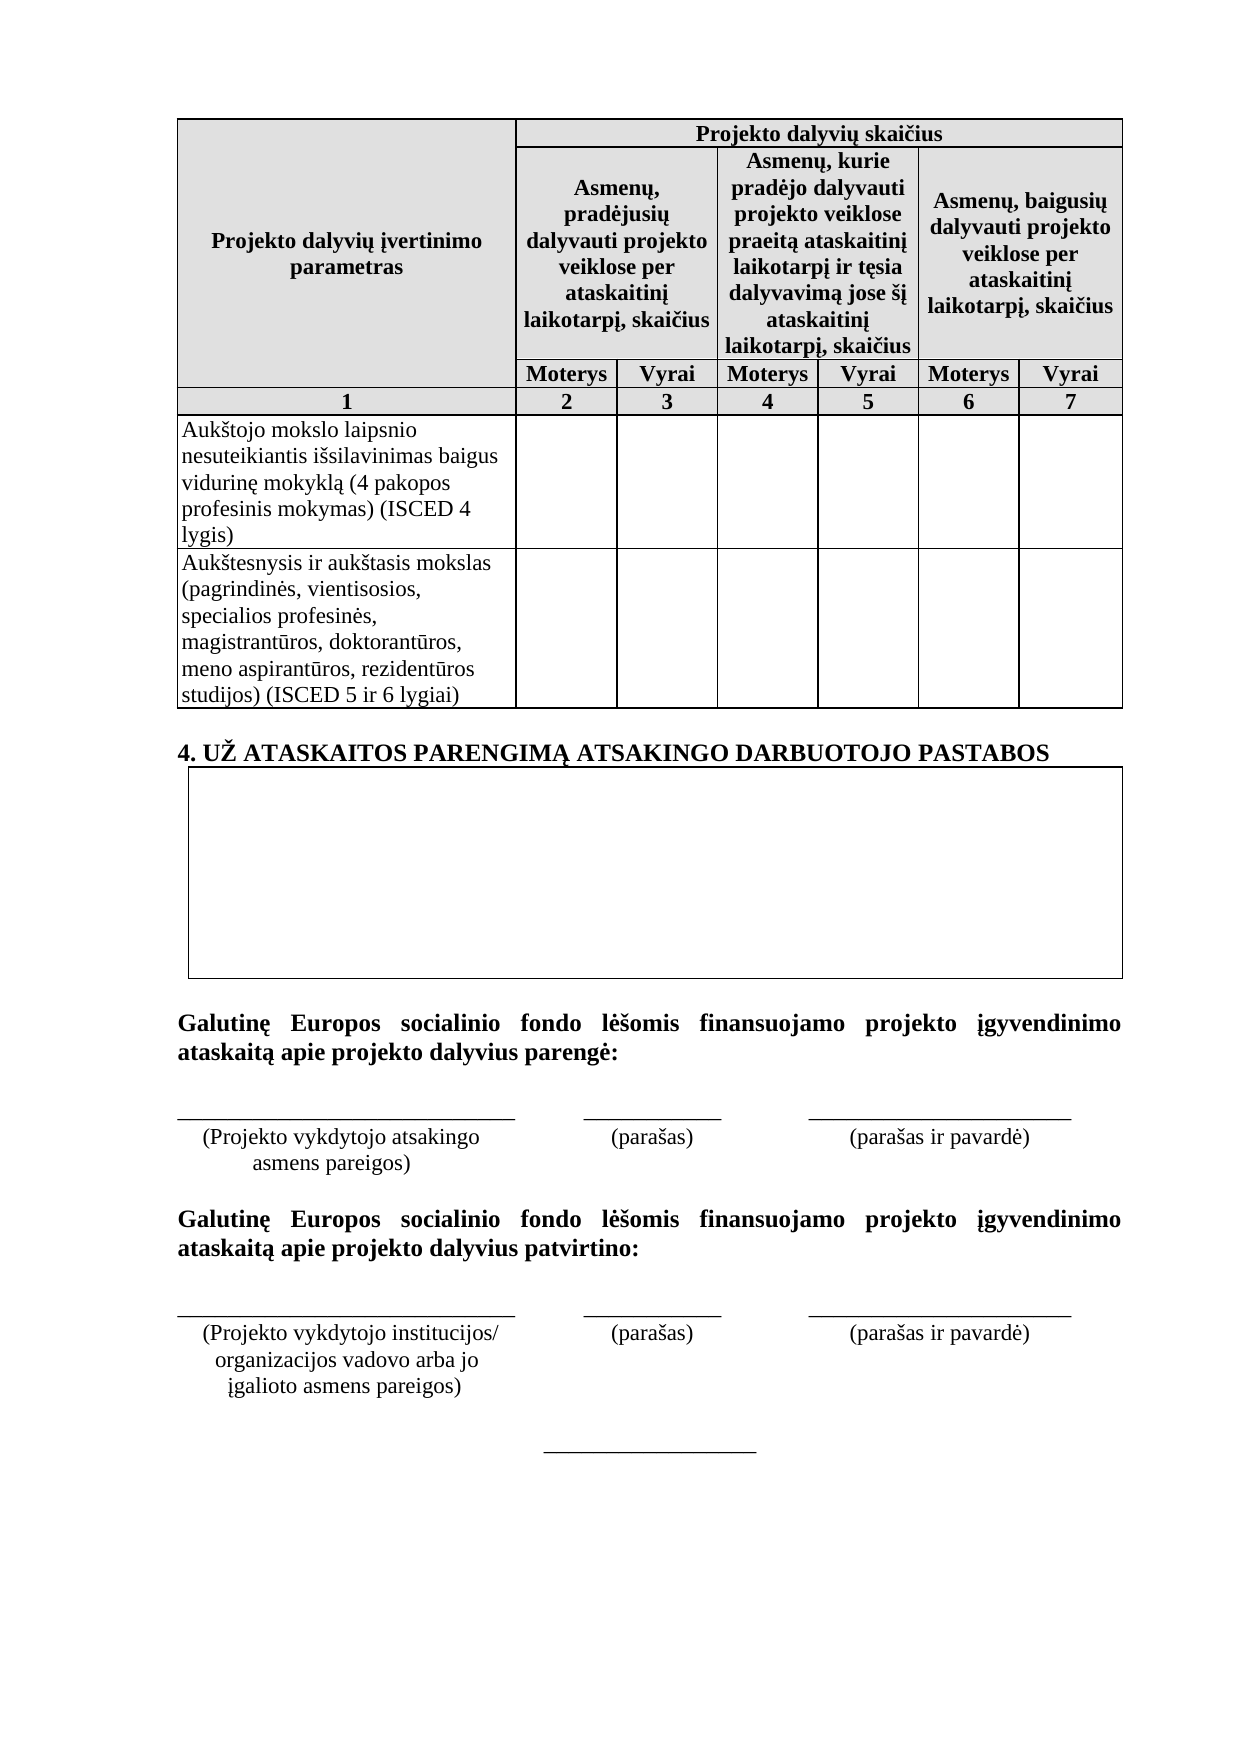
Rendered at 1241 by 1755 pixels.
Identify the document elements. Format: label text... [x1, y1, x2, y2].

table_header Projekto dalyvių skaičius [517, 120, 1122, 146]
text (Projekto vykdytojo atsakingo (parašas) (parašas ir pavardė) [202, 1123, 1122, 1149]
text Galutinę Europos socialinio fondo lėšomis finansuojamo projekto įgyvendinimo ataskaitą apie projekto dalyvius parengė: [177, 1008, 1122, 1066]
table_cell Moterys [718, 360, 817, 386]
table_cell 4 [718, 388, 817, 414]
text ___________________________ ___________ _____________________ [177, 1094, 1122, 1123]
text Galutinę Europos socialinio fondo lėšomis finansuojamo projekto įgyvendinimo ataskaitą apie projekto dalyvius patvirtino: [177, 1204, 1122, 1262]
table_cell 2 [517, 388, 616, 414]
table_cell [1020, 416, 1122, 548]
table_header Projekto dalyvių įvertinimo parametras [178, 120, 515, 386]
text _________________ [177, 1427, 1122, 1456]
table_cell [1020, 549, 1122, 707]
table_cell 3 [618, 388, 717, 414]
table_cell Asmenų, baigusių dalyvauti projekto veiklose per ataskaitinį laikotarpį, skaičius [919, 148, 1122, 358]
table_cell [919, 549, 1018, 707]
table_cell [819, 549, 918, 707]
table_cell 7 [1020, 388, 1122, 414]
table_cell Moterys [517, 360, 616, 386]
table_cell [718, 416, 817, 548]
table_cell [517, 416, 616, 548]
table_cell [919, 416, 1018, 548]
table_cell [517, 549, 616, 707]
table_cell 1 [178, 388, 515, 414]
text ___________________________ ___________ _____________________ [177, 1291, 1122, 1319]
table_cell Vyrai [819, 360, 918, 386]
table_cell Vyrai [1020, 360, 1122, 386]
table_cell [819, 416, 918, 548]
table_cell Asmenų, pradėjusių dalyvauti projekto veiklose per ataskaitinį laikotarpį, skaičius [517, 148, 717, 358]
table_cell Vyrai [618, 360, 717, 386]
table_cell 5 [819, 388, 918, 414]
table_cell [618, 416, 717, 548]
table_cell 6 [919, 388, 1018, 414]
text 4. UŽ ATASKAITOS PARENGIMĄ ATSAKINGO DARBUOTOJO PASTABOS [177, 738, 1122, 766]
text organizacijos vadovo arba jo [215, 1346, 1122, 1372]
text (Projekto vykdytojo institucijos/ (parašas) (parašas ir pavardė) [202, 1319, 1122, 1346]
table_cell Asmenų, kurie pradėjo dalyvauti projekto veiklose praeitą ataskaitinį laikotarpį ir tęsia dalyvavimą jose šį ataskaitinį laikotarpį, skaičius [718, 148, 918, 358]
text asmens pareigos) [252, 1149, 1122, 1176]
table_cell [618, 549, 717, 707]
table_cell [718, 549, 817, 707]
text įgalioto asmens pareigos) [227, 1372, 1122, 1398]
table_header [189, 768, 1122, 978]
table_cell Moterys [919, 360, 1018, 386]
